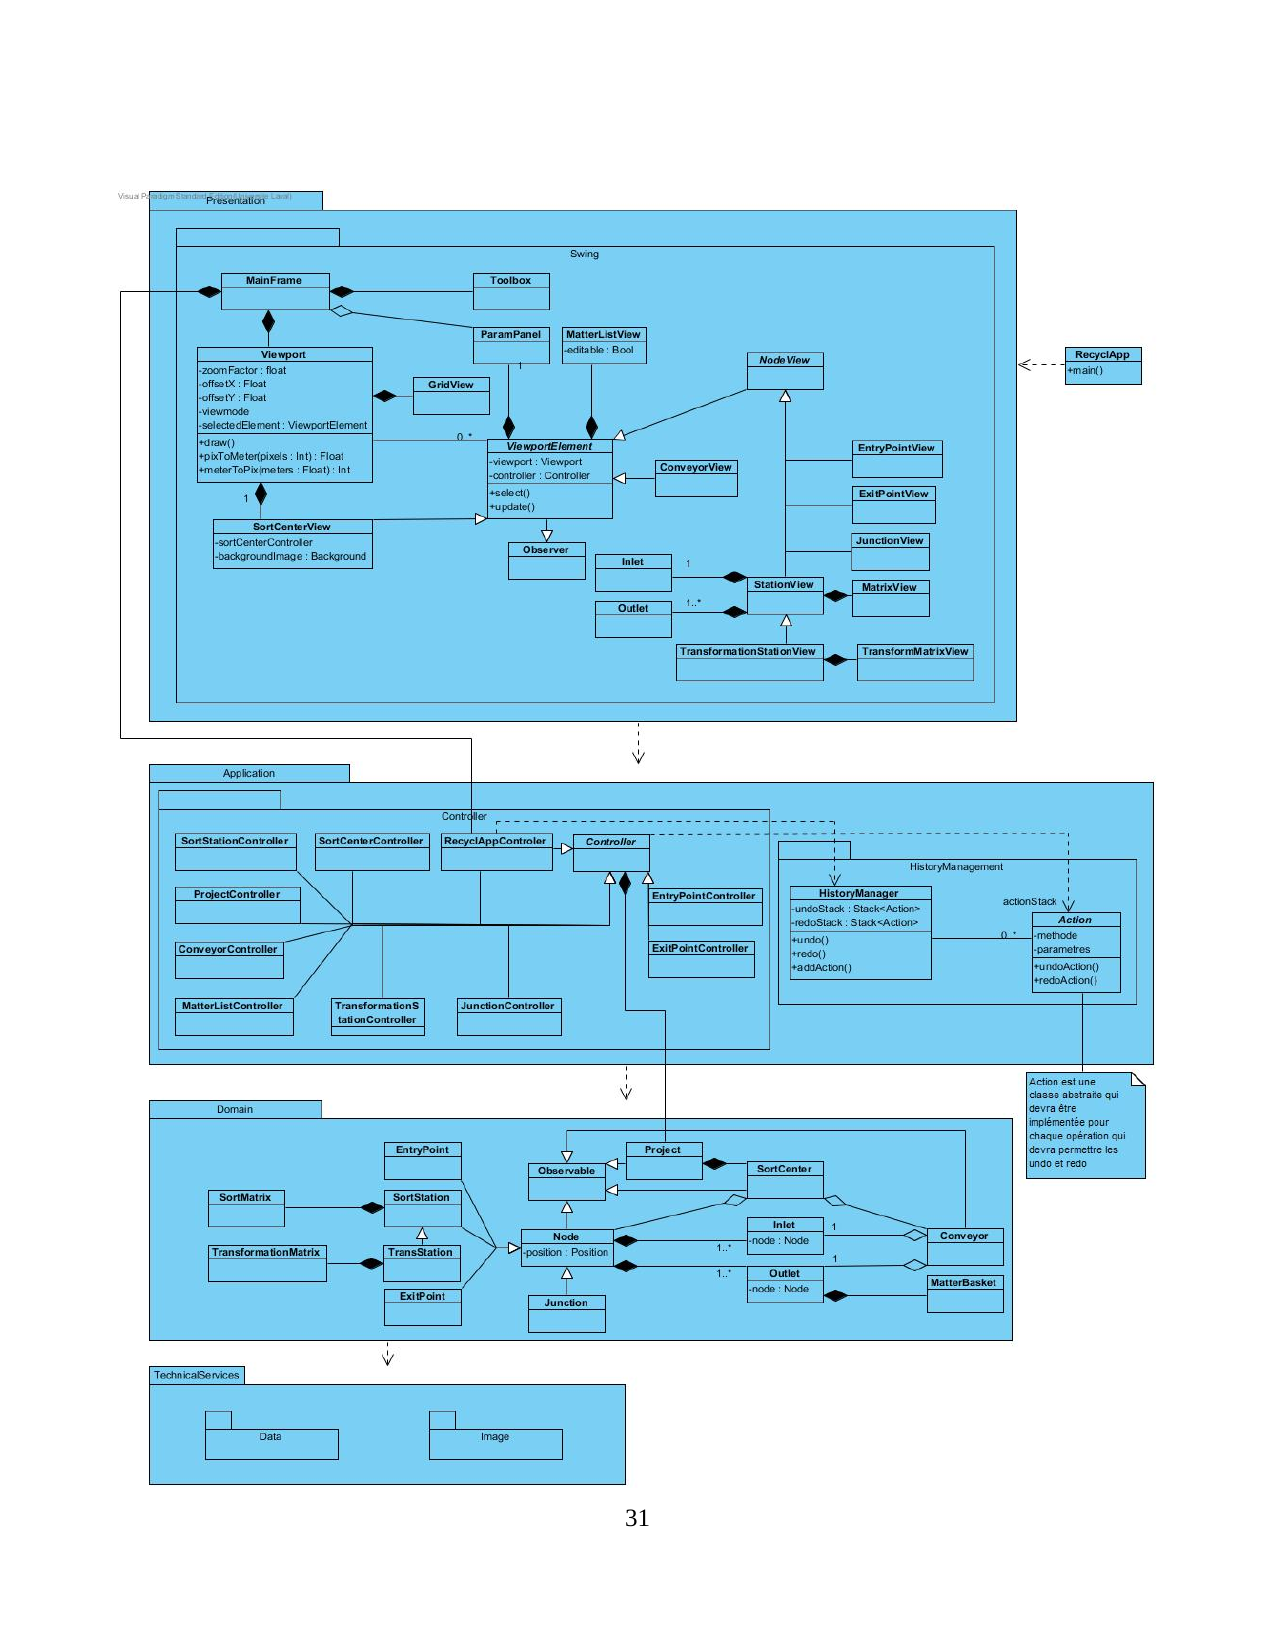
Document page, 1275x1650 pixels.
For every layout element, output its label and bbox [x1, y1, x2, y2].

picture [118, 189, 1157, 1488]
